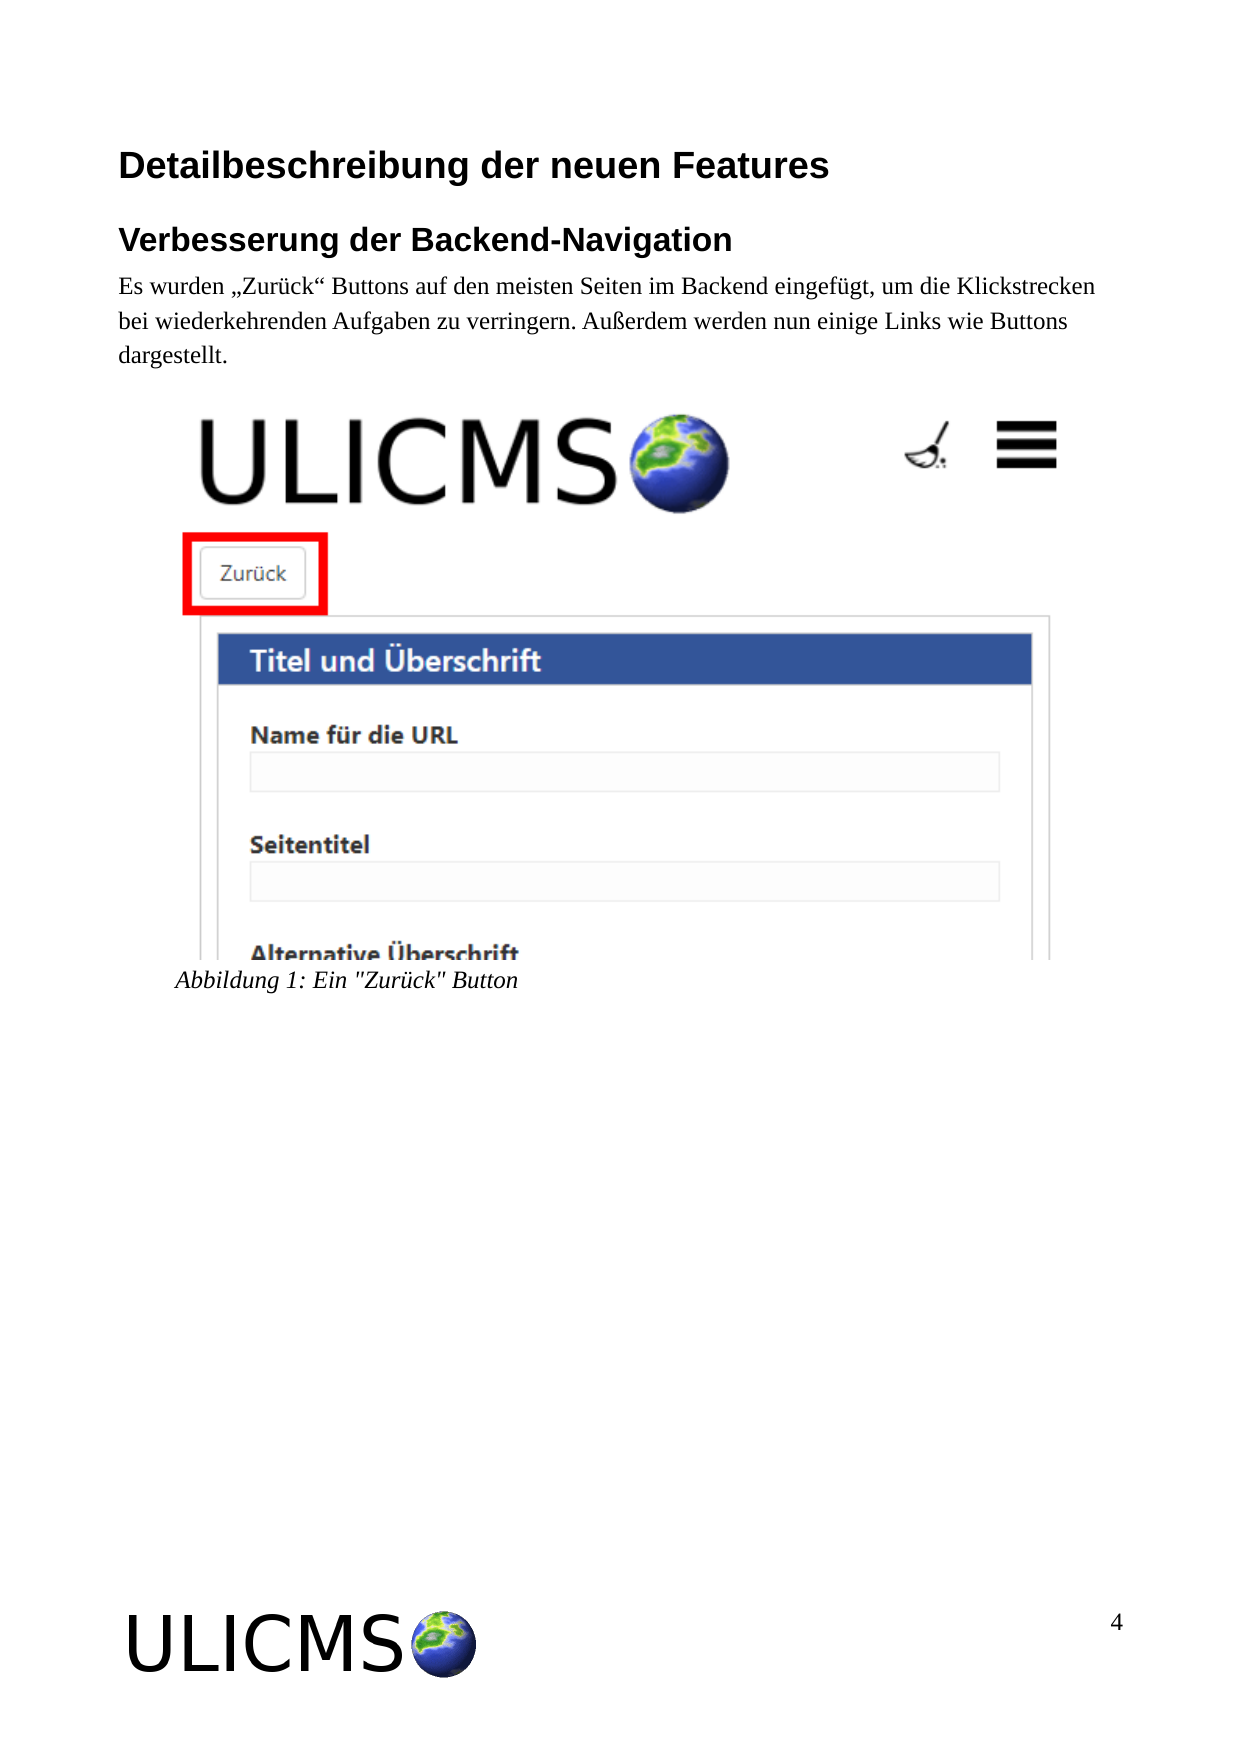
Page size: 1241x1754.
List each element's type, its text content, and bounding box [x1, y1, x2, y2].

text Abbildung 1: Ein "Zurück" Button [175, 960, 1066, 994]
subtitle Verbesserung der Backend-Navigation [118, 220, 1123, 259]
text Es wurden „Zurück“ Buttons auf den meisten Seiten im Backend eingefügt, um die Klickstrecken bei wiederkehrenden Aufgaben zu verringern. Außerdem werden nun einige Links wie Buttons dargestellt. [118, 271, 1123, 369]
picture [118, 1607, 479, 1681]
picture [175, 401, 1066, 960]
subtitle Detailbeschreibung der neuen Features [118, 143, 1123, 187]
